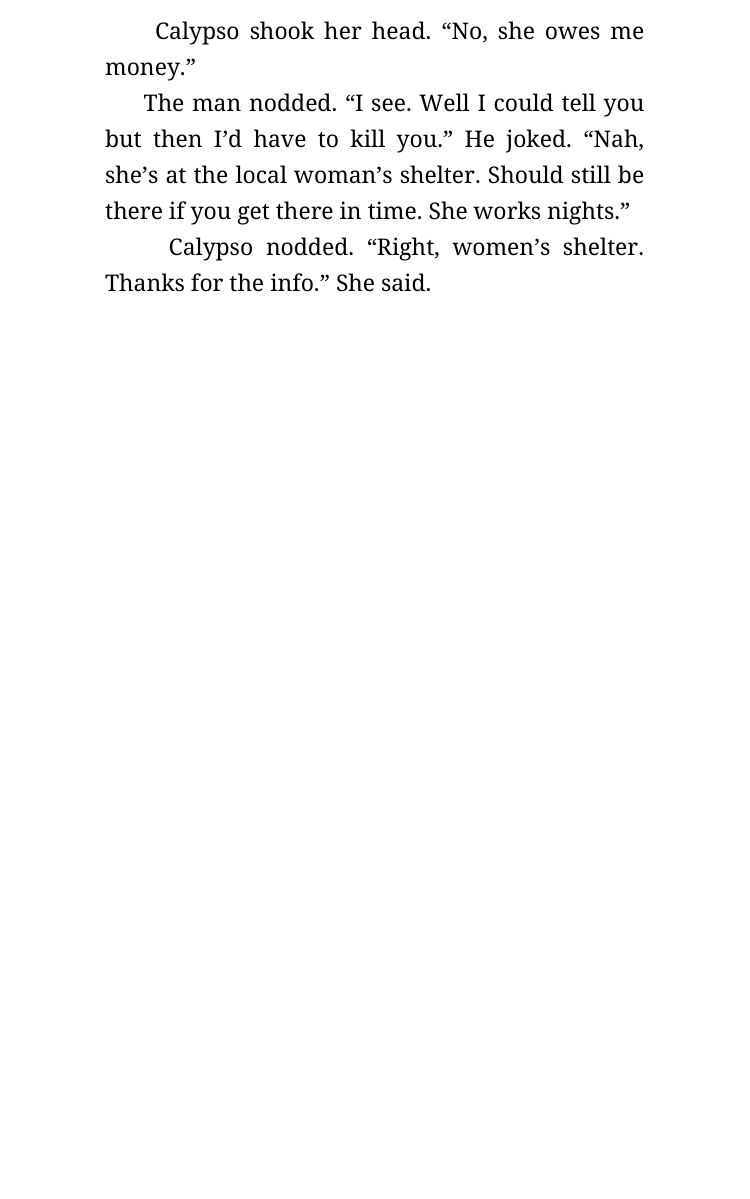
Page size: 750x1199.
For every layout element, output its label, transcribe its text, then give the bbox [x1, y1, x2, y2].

text The man nodded. “I see. Well I could tell you but then I’d have to kill you.” He joked. “Nah, she’s at the local woman’s shelter. Should still be there if you get there in time. She works nights.” [105, 87, 645, 226]
text Calypso shook her head. “No, she owes me money.” [105, 15, 645, 82]
text Calypso nodded. “Right, women’s shelter. Thanks for the info.” She said. [105, 231, 645, 298]
